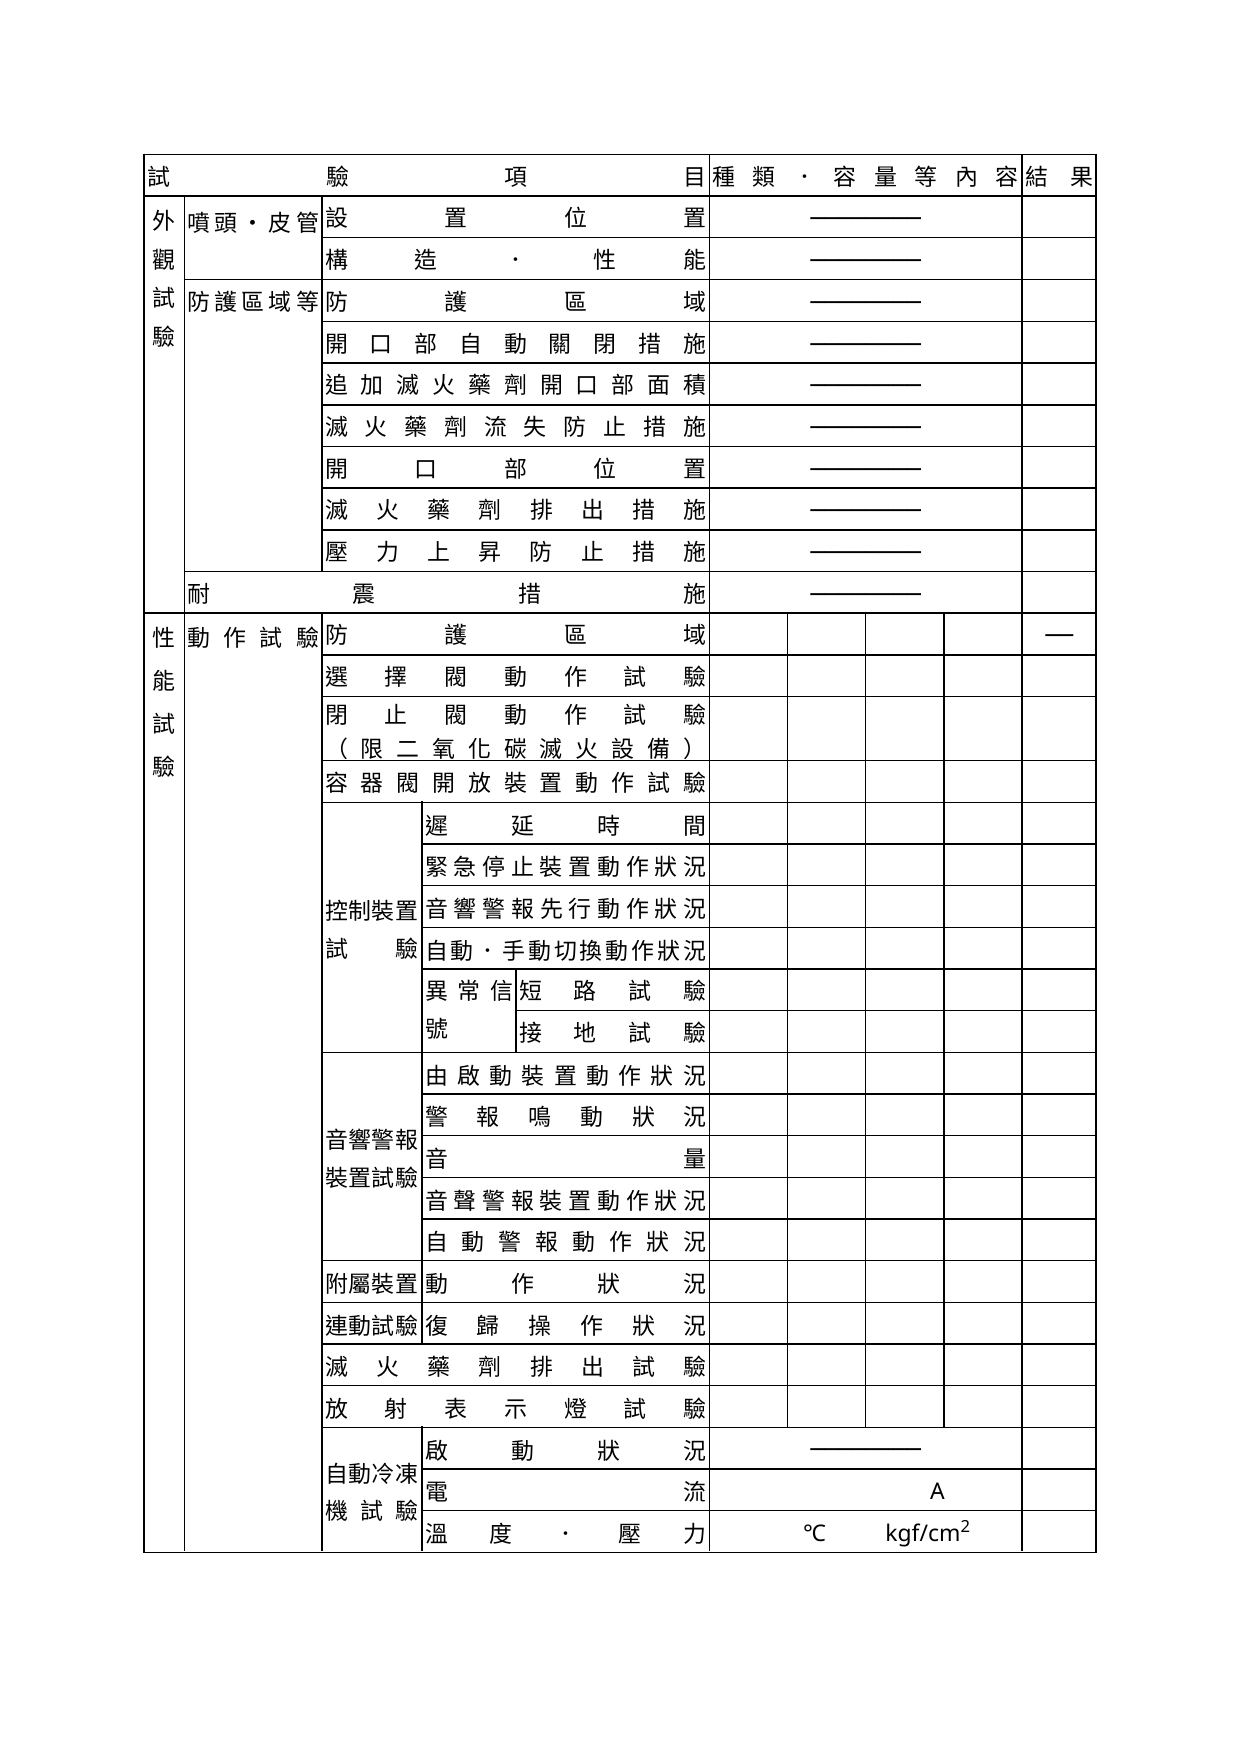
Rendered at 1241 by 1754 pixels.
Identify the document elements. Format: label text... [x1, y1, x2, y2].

table_cell [1023, 803, 1095, 843]
table_cell [945, 886, 1021, 926]
table_cell [710, 656, 787, 696]
table_cell ──────── [710, 531, 1021, 571]
table_cell [788, 1303, 865, 1343]
table_cell ──────── [710, 1428, 1021, 1468]
table_cell [1023, 1053, 1095, 1093]
table_cell 設置位置 [323, 197, 709, 237]
table_cell [710, 1220, 787, 1260]
table_cell [945, 1345, 1021, 1385]
table_cell [788, 803, 865, 843]
table_cell [1023, 1428, 1095, 1468]
table_cell 滅火藥劑流失防止措施 [323, 406, 709, 446]
table_cell 滅火藥劑排出試驗 [323, 1345, 709, 1385]
table_cell [1023, 1470, 1095, 1510]
table_cell [866, 1095, 943, 1135]
table_cell [1023, 531, 1095, 571]
table_cell 接地試驗 [517, 1011, 709, 1051]
table_cell [866, 1261, 943, 1301]
table_cell [945, 1095, 1021, 1135]
table_cell 自動冷凍 機試驗 [323, 1428, 421, 1551]
table_cell 由啟動裝置動作狀況 [423, 1053, 709, 1093]
table_cell [866, 886, 943, 926]
table_cell 壓力上昇防止措施 [323, 531, 709, 571]
table_cell [788, 970, 865, 1010]
table_cell [710, 1011, 787, 1051]
table_cell [788, 928, 865, 968]
table_cell [1023, 572, 1095, 612]
table_cell [866, 1386, 943, 1426]
table_cell 音量 [423, 1136, 709, 1176]
table_cell [866, 1011, 943, 1051]
table_cell 選擇閥動作試驗 [323, 656, 709, 696]
table_cell 性 能 試 驗 [145, 614, 184, 1551]
table_cell 警報鳴動狀況 [423, 1095, 709, 1135]
table_cell [866, 697, 943, 760]
table_cell [710, 1386, 787, 1426]
table_cell [1023, 845, 1095, 885]
table_cell 耐震措施 [185, 572, 709, 612]
table_cell 動作試驗 [185, 614, 321, 1551]
table_cell [710, 803, 787, 843]
table_cell 控制裝置 試驗 [323, 803, 421, 1051]
table_cell 外觀試驗 [145, 197, 184, 612]
table_cell 滅火藥劑排出措施 [323, 489, 709, 529]
table_cell [1023, 489, 1095, 529]
table_cell [788, 845, 865, 885]
table_cell [1023, 886, 1095, 926]
table_cell [945, 1386, 1021, 1426]
table_cell 開口部位置 [323, 447, 709, 487]
table_cell [945, 845, 1021, 885]
table_cell [1023, 1136, 1095, 1176]
table_cell [1023, 1261, 1095, 1301]
table_cell 啟動狀況 [423, 1428, 709, 1468]
table_cell 追加滅火藥劑開口部面積 [323, 364, 709, 404]
table_cell 復歸操作狀況 [423, 1303, 709, 1343]
table_cell [788, 1386, 865, 1426]
table_cell [710, 1261, 787, 1301]
table_cell [710, 928, 787, 968]
table_cell 附屬裝置 [323, 1261, 421, 1301]
table_cell [788, 614, 865, 654]
table_cell [788, 1261, 865, 1301]
table_cell [945, 1303, 1021, 1343]
table_cell [1023, 928, 1095, 968]
table_cell 短路試驗 [517, 970, 709, 1010]
table_cell [1023, 1345, 1095, 1385]
table_cell [866, 845, 943, 885]
table_cell 自動．手動切換動作狀況 [423, 928, 709, 968]
table_cell 開口部自動關閉措施 [323, 322, 709, 362]
table_cell ──────── [710, 364, 1021, 404]
table_cell 構造．性能 [323, 238, 709, 278]
table_cell [788, 1053, 865, 1093]
table_cell [710, 1053, 787, 1093]
table_cell [945, 1053, 1021, 1093]
table_cell [1023, 280, 1095, 321]
table_cell [945, 1220, 1021, 1260]
table_cell [1023, 197, 1095, 237]
table_cell [866, 928, 943, 968]
table_cell [788, 697, 865, 760]
table_cell [1023, 697, 1095, 760]
table_cell [710, 1136, 787, 1176]
table_cell 動作狀況 [423, 1261, 709, 1301]
table_cell [788, 1220, 865, 1260]
table_cell [866, 614, 943, 654]
table_cell ──────── [710, 280, 1021, 321]
table_cell [1023, 406, 1095, 446]
table_cell [866, 1178, 943, 1218]
table_cell 噴頭‧皮管 [185, 197, 321, 278]
table_cell 異常信號 試驗 [423, 970, 515, 1051]
table_cell [1023, 761, 1095, 801]
table_cell ──────── [710, 322, 1021, 362]
table_cell 音聲警報裝置動作狀況 [423, 1178, 709, 1218]
table_cell [788, 761, 865, 801]
table_cell [945, 614, 1021, 654]
table_cell ──────── [710, 406, 1021, 446]
table_cell [710, 1345, 787, 1385]
table_cell 電流 [423, 1470, 709, 1510]
table_cell 遲延時間 [423, 803, 709, 843]
table_cell [710, 761, 787, 801]
table_cell [1023, 1386, 1095, 1426]
table_cell [945, 656, 1021, 696]
table_header 試驗項目 [145, 155, 709, 195]
table_cell 緊急停止裝置動作狀況 [423, 845, 709, 885]
table_cell ℃ kgf/cm2 [710, 1511, 1021, 1551]
table_cell [866, 1345, 943, 1385]
table_cell ──────── [710, 238, 1021, 278]
table_cell ── [1023, 614, 1095, 654]
table_cell [1023, 1511, 1095, 1551]
table_cell [945, 1178, 1021, 1218]
table_cell [788, 1178, 865, 1218]
table_cell A [710, 1470, 1021, 1510]
table_cell [1023, 447, 1095, 487]
table_cell [710, 614, 787, 654]
table_cell [710, 1303, 787, 1343]
table_cell [710, 886, 787, 926]
table_cell 容器閥開放裝置動作試驗 [323, 761, 709, 801]
table_cell ──────── [710, 572, 1021, 612]
table_cell [710, 697, 787, 760]
table_cell 溫度．壓力 [423, 1511, 709, 1551]
table_cell [788, 1095, 865, 1135]
table_cell [710, 1178, 787, 1218]
table_cell 連動試驗 [323, 1303, 421, 1343]
table_cell 音響警報先行動作狀況 [423, 886, 709, 926]
table_cell [945, 1011, 1021, 1051]
table_cell 防護區域 [323, 280, 709, 321]
table_cell [1023, 1011, 1095, 1051]
table_cell [788, 886, 865, 926]
table_header 種類．容量等內容 [710, 155, 1021, 195]
table_cell [1023, 1303, 1095, 1343]
table_cell [1023, 656, 1095, 696]
table_cell [1023, 1095, 1095, 1135]
table_cell [1023, 970, 1095, 1010]
table_cell [945, 761, 1021, 801]
table_cell [710, 1095, 787, 1135]
table_cell [945, 928, 1021, 968]
table_cell [788, 656, 865, 696]
table_cell [710, 970, 787, 1010]
table_cell [945, 697, 1021, 760]
table_cell [866, 1220, 943, 1260]
table_cell ──────── [710, 447, 1021, 487]
table_cell 自動警報動作狀況 [423, 1220, 709, 1260]
table_cell [945, 1136, 1021, 1176]
table_cell [866, 970, 943, 1010]
table_cell [866, 1136, 943, 1176]
table_cell ──────── [710, 489, 1021, 529]
table_cell [710, 845, 787, 885]
table_cell [1023, 1178, 1095, 1218]
table_cell [788, 1345, 865, 1385]
table_header 結果 [1023, 155, 1095, 195]
table_cell ──────── [710, 197, 1021, 237]
table_cell [1023, 364, 1095, 404]
table_cell [866, 1053, 943, 1093]
table_cell [1023, 1220, 1095, 1260]
table_cell 放射表示燈試驗 [323, 1386, 709, 1426]
table_cell 音響警報 裝置試驗 [323, 1053, 421, 1260]
table_cell 閉止閥動作試驗 （限二氧化碳滅火設備） [323, 697, 709, 760]
table_cell [1023, 238, 1095, 278]
table_cell [1023, 322, 1095, 362]
table_cell [788, 1011, 865, 1051]
table_cell [866, 656, 943, 696]
table_cell [945, 803, 1021, 843]
table_cell [945, 1261, 1021, 1301]
table_cell [866, 1303, 943, 1343]
table_cell [945, 970, 1021, 1010]
table_cell [866, 761, 943, 801]
table_cell [866, 803, 943, 843]
table_cell [788, 1136, 865, 1176]
table_cell 防護區域 [323, 614, 709, 654]
table_cell 防護區域等 [185, 280, 321, 571]
